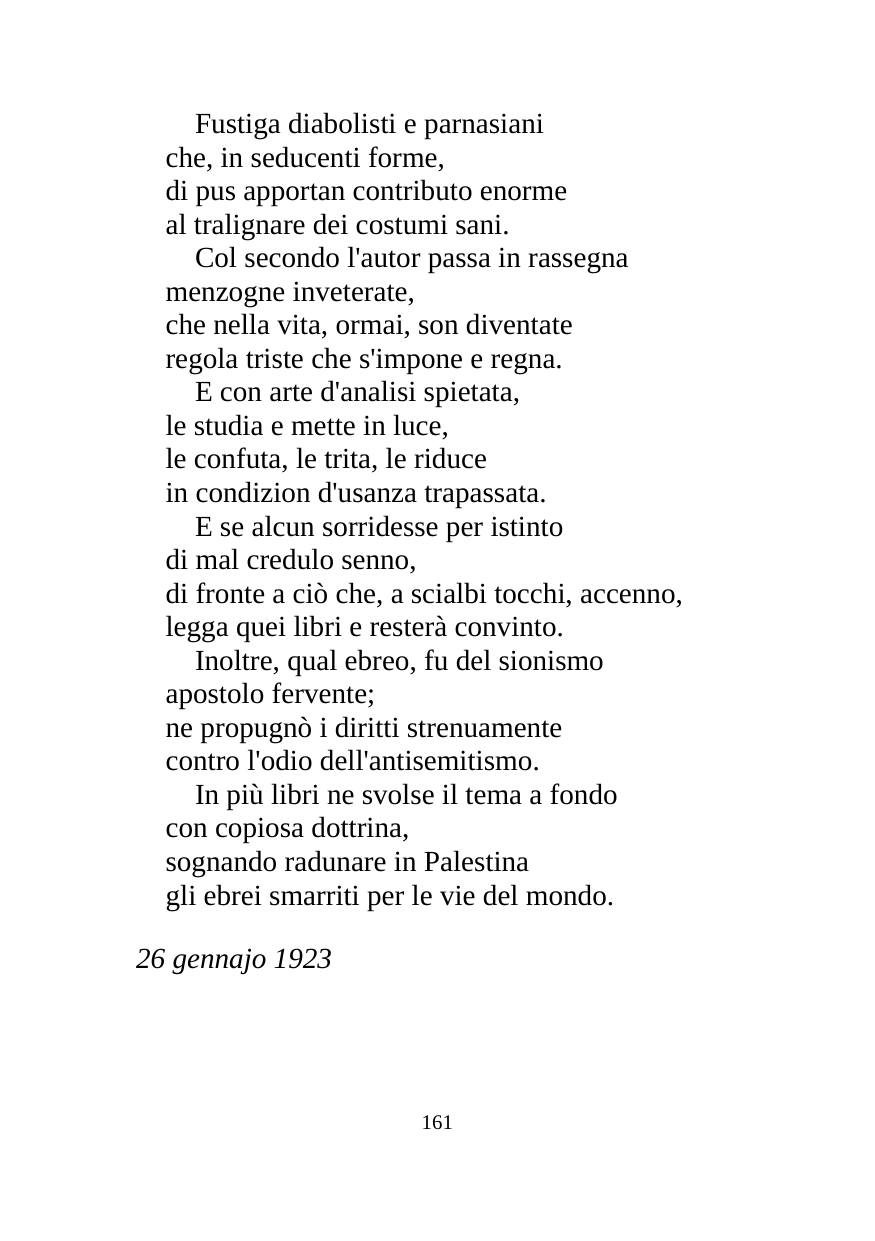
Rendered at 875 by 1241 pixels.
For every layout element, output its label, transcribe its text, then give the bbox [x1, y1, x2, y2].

text E con arte d'analisi spietata, le studia e mette in luce, le confuta, le trita, le riduce in condizion d'usanza trapassata. [165, 374, 768, 509]
text Col secondo l'autor passa in rassegna menzogne inveterate, che nella vita, ormai, son diventate regola triste che s'impone e regna. [165, 240, 768, 374]
text 26 gennajo 1923 [106, 941, 768, 974]
text Fustiga diabolisti e parnasiani che, in seducenti forme, di pus apportan contributo enorme al tralignare dei costumi sani. [165, 106, 768, 240]
text In più libri ne svolse il tema a fondo con copiosa dottrina, sognando radunare in Palestina gli ebrei smarriti per le vie del mondo. [165, 777, 768, 911]
text Inoltre, qual ebreo, fu del sionismo apostolo fervente; ne propugnò i diritti strenuamente contro l'odio dell'antisemitismo. [165, 643, 768, 777]
text E se alcun sorridesse per istinto di mal credulo senno, di fronte a ciò che, a scialbi tocchi, accenno, legga quei libri e resterà convinto. [165, 509, 768, 643]
